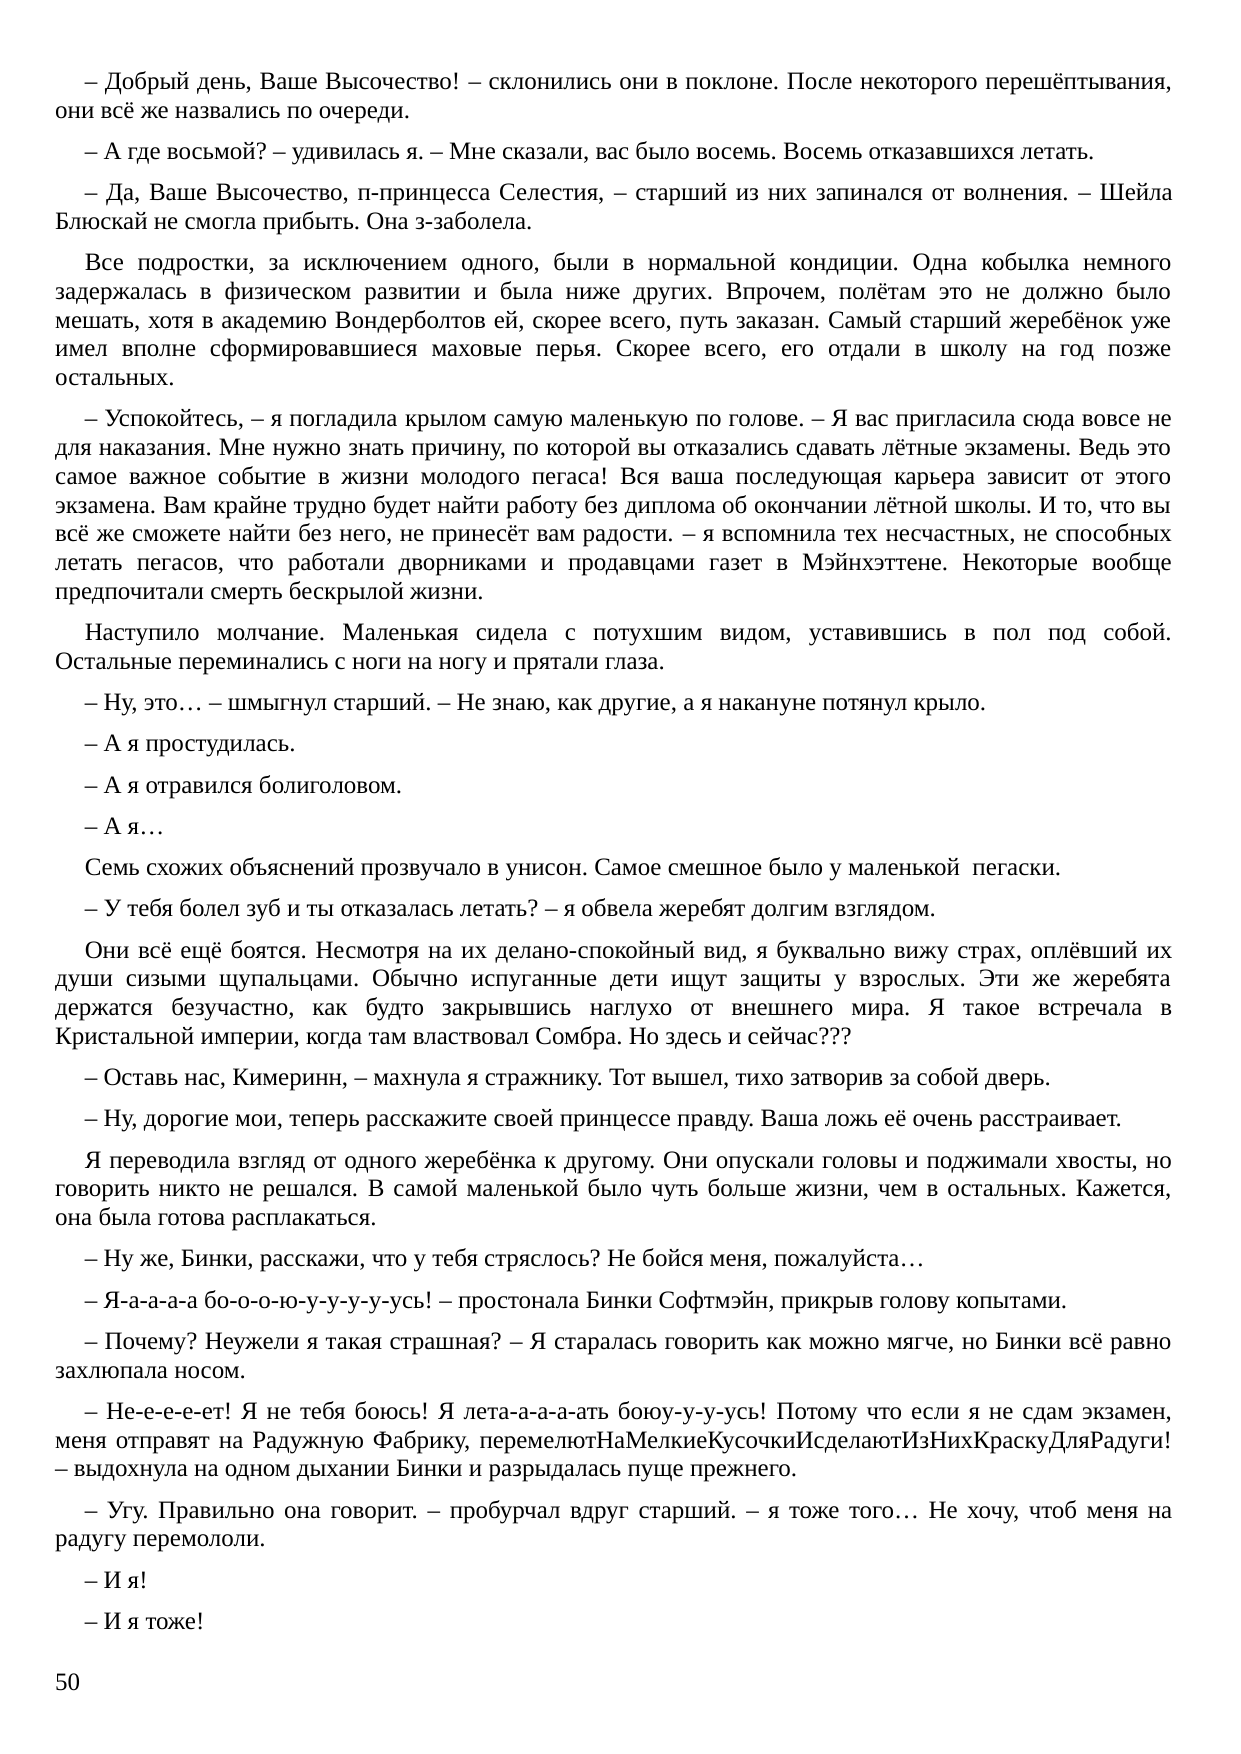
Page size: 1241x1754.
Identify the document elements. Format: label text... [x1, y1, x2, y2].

text – Почему? Неужели я такая страшная? – Я старалась говорить как можно мягче, но Бинки всё равно захлюпала носом. [55, 1326, 1173, 1383]
text Все подростки, за исключением одного, были в нормальной кондиции. Одна кобылка немного задержалась в физическом развитии и была ниже других. Впрочем, полётам это не должно было мешать, хотя в академию Вондерболтов ей, скорее всего, путь заказан. Самый старший жеребёнок уже имел вполне сформировавшиеся маховые перья. Скорее всего, его отдали в школу на год позже остальных. [55, 247, 1173, 391]
text – И я тоже! [55, 1606, 1173, 1635]
text – Ну, дорогие мои, теперь расскажите своей принцессе правду. Ваша ложь её очень расстраивает. [55, 1103, 1173, 1132]
text Они всё ещё боятся. Несмотря на их делано-спокойный вид, я буквально вижу страх, оплёвший их души сизыми щупальцами. Обычно испуганные дети ищут защиты у взрослых. Эти же жеребята держатся безучастно, как будто закрывшись наглухо от внешнего мира. Я такое встречала в Кристальной империи, когда там властвовал Сомбра. Но здесь и сейчас??? [55, 935, 1173, 1050]
text Семь схожих объяснений прозвучало в унисон. Самое смешное было у маленькой пегаски. [55, 852, 1173, 881]
text – Оставь нас, Кимеринн, – махнула я стражнику. Тот вышел, тихо затворив за собой дверь. [55, 1062, 1173, 1091]
text – Я-а-а-а-а бо-о-о-ю-у-у-у-у-усь! – простонала Бинки Софтмэйн, прикрыв голову копытами. [55, 1285, 1173, 1313]
text – Да, Ваше Высочество, п-принцесса Селестия, – старший из них запинался от волнения. – Шейла Блюскай не смогла прибыть. Она з-заболела. [55, 177, 1173, 235]
text – А я… [55, 811, 1173, 840]
text – А я отравился болиголовом. [55, 770, 1173, 798]
text – А я простудилась. [55, 728, 1173, 757]
text – Успокойтесь, – я погладила крылом самую маленькую по голове. – Я вас пригласила сюда вовсе не для наказания. Мне нужно знать причину, по которой вы отказались сдавать лётные экзамены. Ведь это самое важное событие в жизни молодого пегаса! Вся ваша последующая карьера зависит от этого экзамена. Вам крайне трудно будет найти работу без диплома об окончании лётной школы. И то, что вы всё же сможете найти без него, не принесёт вам радости. – я вспомнила тех несчастных, не способных летать пегасов, что работали дворниками и продавцами газет в Мэйнхэттене. Некоторые вообще предпочитали смерть бескрылой жизни. [55, 403, 1173, 605]
text – У тебя болел зуб и ты отказалась летать? – я обвела жеребят долгим взглядом. [55, 893, 1173, 922]
text – А где восьмой? – удивилась я. – Мне сказали, вас было восемь. Восемь отказавшихся летать. [55, 136, 1173, 165]
text – Не-е-е-е-ет! Я не тебя боюсь! Я лета-а-а-а-ать боюу-у-у-усь! Потому что если я не сдам экзамен, меня отправят на Радужную Фабрику, перемелютНаМелкиеКусочкиИсделаютИзНихКраскуДляРадуги! – выдохнула на одном дыхании Бинки и разрыдалась пуще прежнего. [55, 1396, 1173, 1482]
text Я переводила взгляд от одного жеребёнка к другому. Они опускали головы и поджимали хвосты, но говорить никто не решался. В самой маленькой было чуть больше жизни, чем в остальных. Кажется, она была готова расплакаться. [55, 1145, 1173, 1231]
text – Угу. Правильно она говорит. – пробурчал вдруг старший. – я тоже того… Не хочу, чтоб меня на радугу перемололи. [55, 1495, 1173, 1552]
text – И я! [55, 1565, 1173, 1593]
text – Ну, это… – шмыгнул старший. – Не знаю, как другие, а я накануне потянул крыло. [55, 687, 1173, 716]
text – Ну же, Бинки, расскажи, что у тебя стряслось? Не бойся меня, пожалуйста… [55, 1243, 1173, 1272]
text Наступило молчание. Маленькая сидела с потухшим видом, уставившись в пол под собой. Остальные переминались с ноги на ногу и прятали глаза. [55, 617, 1173, 675]
text – Добрый день, Ваше Высочество! – склонились они в поклоне. После некоторого перешёптывания, они всё же назвались по очереди. [55, 66, 1173, 123]
